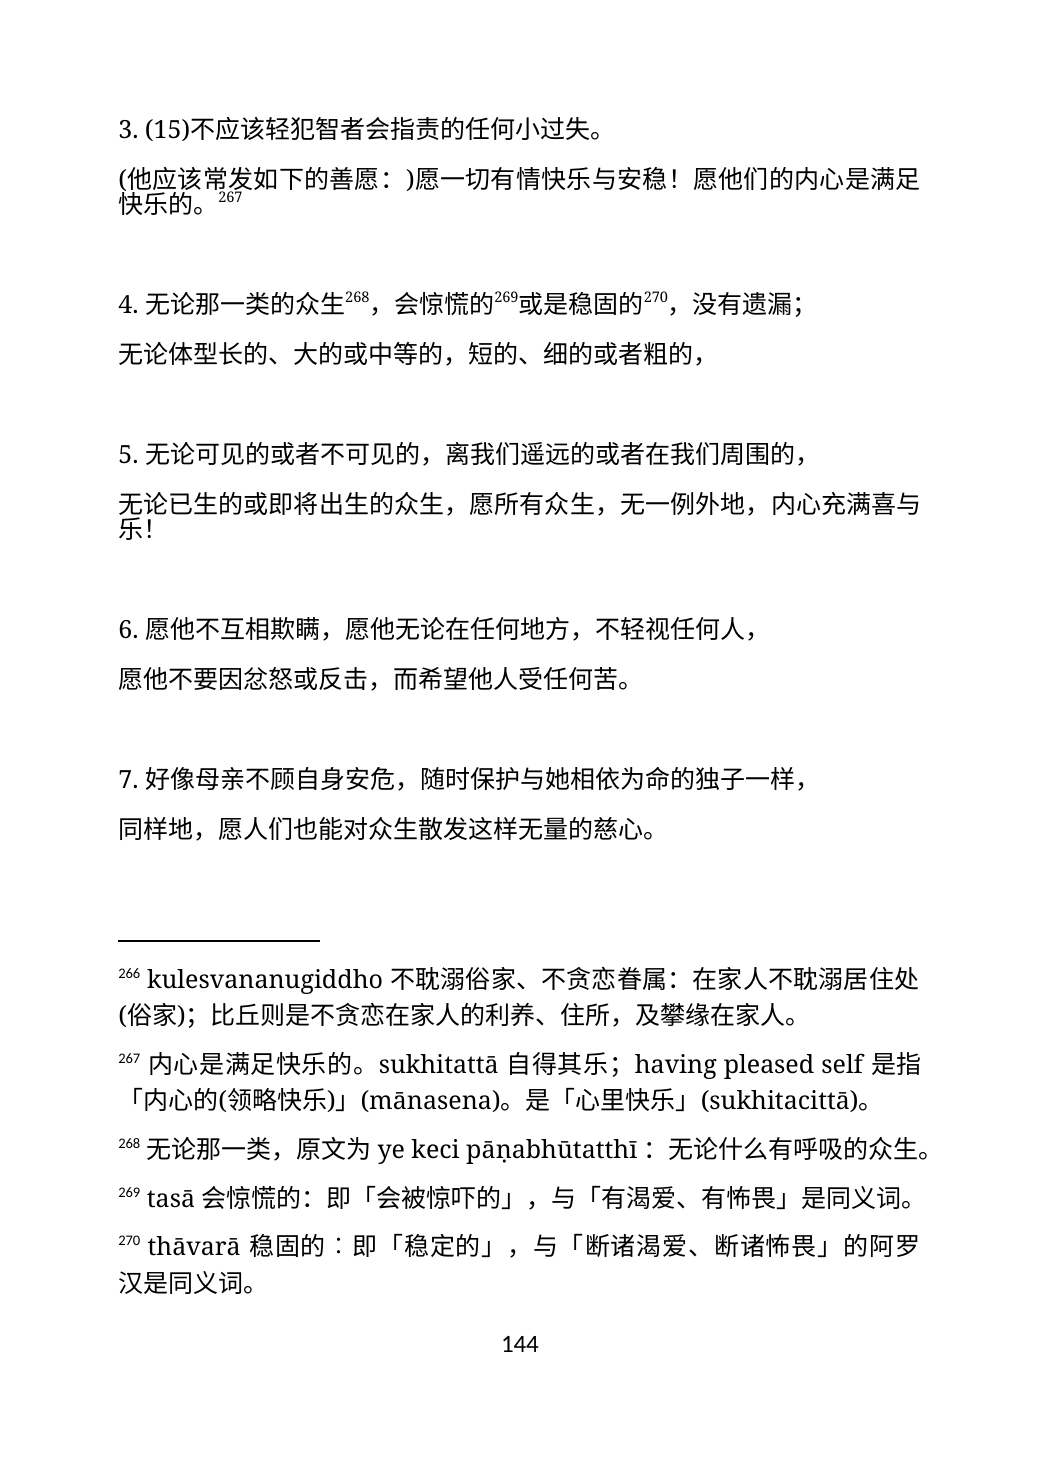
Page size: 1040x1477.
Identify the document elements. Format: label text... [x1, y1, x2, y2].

text kulesvananugiddho 不耽溺俗家、不贪恋眷属：在家人不耽溺居住处(俗家)；比丘则是不贪恋在家人的利养、住所，及攀缘在家人。 [118, 959, 921, 1032]
text 6. 愿他不互相欺瞒，愿他无论在任何地方，不轻视任何人， [118, 618, 921, 643]
text 无论那一类，原文为 ye keci pāṇabhūtatthī ：无论什么有呼吸的众生。 [118, 1129, 921, 1166]
text 4. 无论那一类的众生，会惊慌的或是稳固的，没有遗漏； [118, 293, 921, 318]
text 愿他不要因忿怒或反击，而希望他人受任何苦。 [118, 668, 921, 693]
text thāvarā 稳固的︰即「稳定的」，与「断诸渴爱、断诸怖畏」的阿罗汉是同义词。 [118, 1227, 921, 1299]
text 无论体型长的、大的或中等的，短的、细的或者粗的， [118, 343, 921, 368]
text 内心是满足快乐的。sukhitattā 自得其乐；having pleased self 是指「内心的(领略快乐)」(mānasena)。是「心里快乐」(sukhitacittā)。 [118, 1044, 921, 1117]
text (他应该常发如下的善愿：)愿一切有情快乐与安稳！愿他们的内心是满足快乐的。 [118, 168, 921, 218]
text 7. 好像母亲不顾自身安危，随时保护与她相依为命的独子一样， [118, 768, 921, 793]
text tasā 会惊慌的：即「会被惊吓的」，与「有渴爱、有怖畏」是同义词。 [118, 1178, 921, 1214]
text 无论已生的或即将出生的众生，愿所有众生，无一例外地，内心充满喜与乐！ [118, 493, 921, 543]
text 3. (15)不应该轻犯智者会指责的任何小过失。 [118, 118, 921, 143]
text 同样地，愿人们也能对众生散发这样无量的慈心。 [118, 818, 921, 843]
text 5. 无论可见的或者不可见的，离我们遥远的或者在我们周围的， [118, 443, 921, 468]
